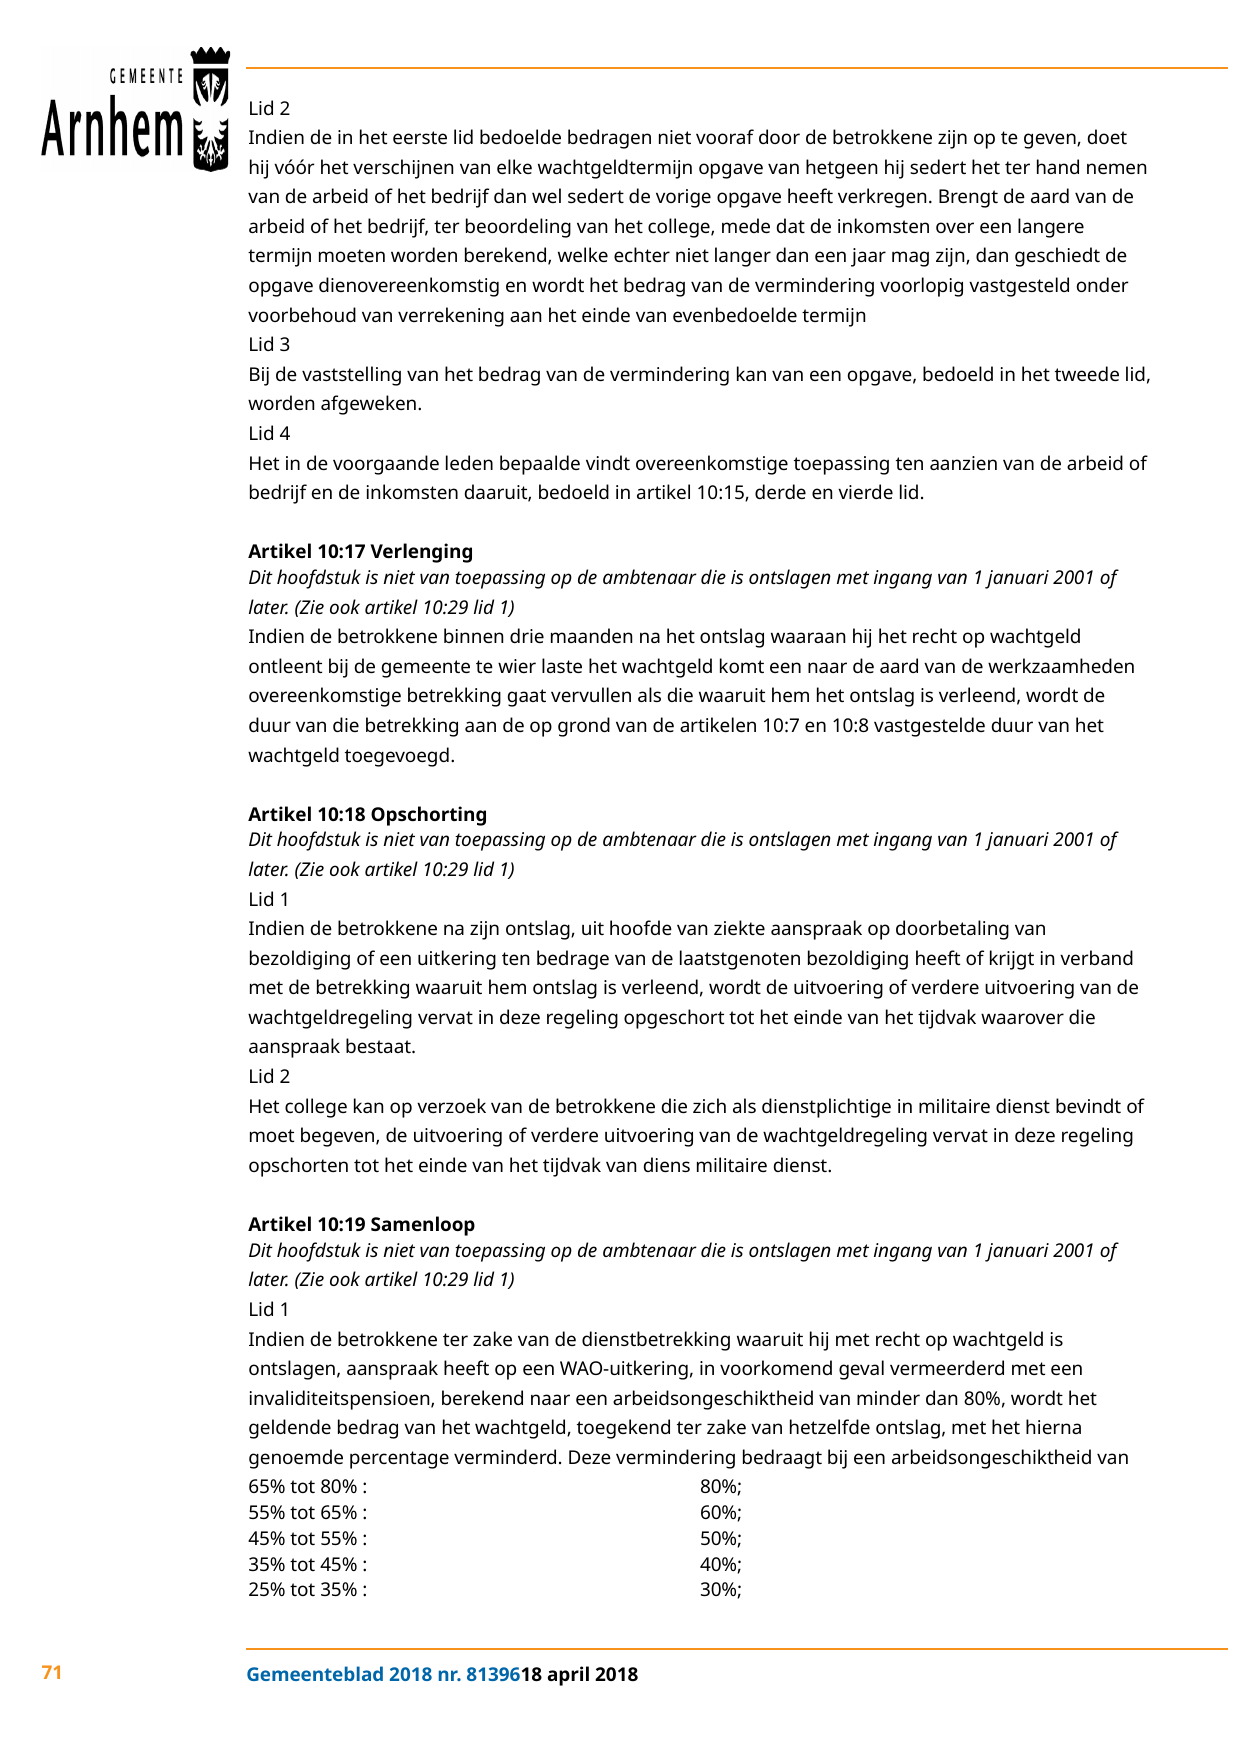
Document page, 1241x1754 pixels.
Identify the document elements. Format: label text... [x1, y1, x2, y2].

table_header 80%; [700, 1474, 1152, 1499]
text Bij de vaststelling van het bedrag van de vermindering kan van een opgave, bedoeld in het tweede lid, worden afgeweken. [248, 361, 1152, 416]
table_cell 60%; [700, 1500, 1152, 1525]
table_cell 40%; [700, 1551, 1152, 1577]
table_cell 30%; [700, 1577, 1152, 1602]
text Het college kan op verzoek van de betrokkene die zich als dienstplichtige in militaire dienst bevindt of moet begeven, de uitvoering of verdere uitvoering van de wachtgeldregeling vervat in deze regeling opschorten tot het einde van het tijdvak van diens militaire dienst. [248, 1093, 1152, 1178]
table_header 65% tot 80% : [248, 1474, 700, 1499]
text Indien de in het eerste lid bedoelde bedragen niet vooraf door de betrokkene zijn op te geven, doet hij vóór het verschijnen van elke wachtgeldtermijn opgave van hetgeen hij sedert het ter hand nemen van de arbeid of het bedrijf dan wel sedert de vorige opgave heeft verkregen. Brengt de aard van de arbeid of het bedrijf, ter beoordeling van het college, mede dat de inkomsten over een langere termijn moeten worden berekend, welke echter niet langer dan een jaar mag zijn, dan geschiedt de opgave dienovereenkomstig en wordt het bedrag van de vermindering voorlopig vastgesteld onder voorbehoud van verrekening aan het einde van evenbedoelde termijn [248, 124, 1152, 328]
text Lid 2 [248, 1063, 1152, 1089]
text Lid 4 [248, 420, 1152, 446]
text Dit hoofdstuk is niet van toepassing op de ambtenaar die is ontslagen met ingang van 1 januari 2001 of later. (Zie ook artikel 10:29 lid 1) [248, 1237, 1152, 1292]
text Artikel 10:18 Opschorting [248, 801, 1152, 827]
text Indien de betrokkene ter zake van de dienstbetrekking waaruit hij met recht op wachtgeld is ontslagen, aanspraak heeft op een WAO-uitkering, in voorkomend geval vermeerderd met een invaliditeitspensioen, berekend naar een arbeidsongeschiktheid van minder dan 80%, wordt het geldende bedrag van het wachtgeld, toegekend ter zake van hetzelfde ontslag, met het hierna genoemde percentage verminderd. Deze vermindering bedraagt bij een arbeidsongeschiktheid van [248, 1326, 1152, 1470]
text Artikel 10:19 Samenloop [248, 1211, 1152, 1237]
table_cell 25% tot 35% : [248, 1577, 700, 1602]
text Artikel 10:17 Verlenging [248, 538, 1152, 564]
text Dit hoofdstuk is niet van toepassing op de ambtenaar die is ontslagen met ingang van 1 januari 2001 of later. (Zie ook artikel 10:29 lid 1) [248, 827, 1152, 882]
text Lid 1 [248, 1296, 1152, 1322]
table_cell 35% tot 45% : [248, 1551, 700, 1577]
table_cell 55% tot 65% : [248, 1500, 700, 1525]
text Lid 3 [248, 331, 1152, 357]
table_cell 50%; [700, 1525, 1152, 1551]
text Lid 2 [248, 95, 1152, 121]
table_cell 45% tot 55% : [248, 1525, 700, 1551]
text Het in de voorgaande leden bepaalde vindt overeenkomstige toepassing ten aanzien van de arbeid of bedrijf en de inkomsten daaruit, bedoeld in artikel 10:15, derde en vierde lid. [248, 450, 1152, 505]
text Lid 1 [248, 886, 1152, 912]
text Indien de betrokkene binnen drie maanden na het ontslag waaraan hij het recht op wachtgeld ontleent bij de gemeente te wier laste het wachtgeld komt een naar de aard van de werkzaamheden overeenkomstige betrekking gaat vervullen als die waaruit hem het ontslag is verleend, wordt de duur van die betrekking aan de op grond van de artikelen 10:7 en 10:8 vastgestelde duur van het wachtgeld toegevoegd. [248, 623, 1152, 767]
text Indien de betrokkene na zijn ontslag, uit hoofde van ziekte aanspraak op doorbetaling van bezoldiging of een uitkering ten bedrage van de laatstgenoten bezoldiging heeft of krijgt in verband met de betrekking waaruit hem ontslag is verleend, wordt de uitvoering of verdere uitvoering van de wachtgeldregeling vervat in deze regeling opgeschort tot het einde van het tijdvak waarover die aanspraak bestaat. [248, 915, 1152, 1059]
text Dit hoofdstuk is niet van toepassing op de ambtenaar die is ontslagen met ingang van 1 januari 2001 of later. (Zie ook artikel 10:29 lid 1) [248, 564, 1152, 619]
picture [41, 47, 231, 172]
